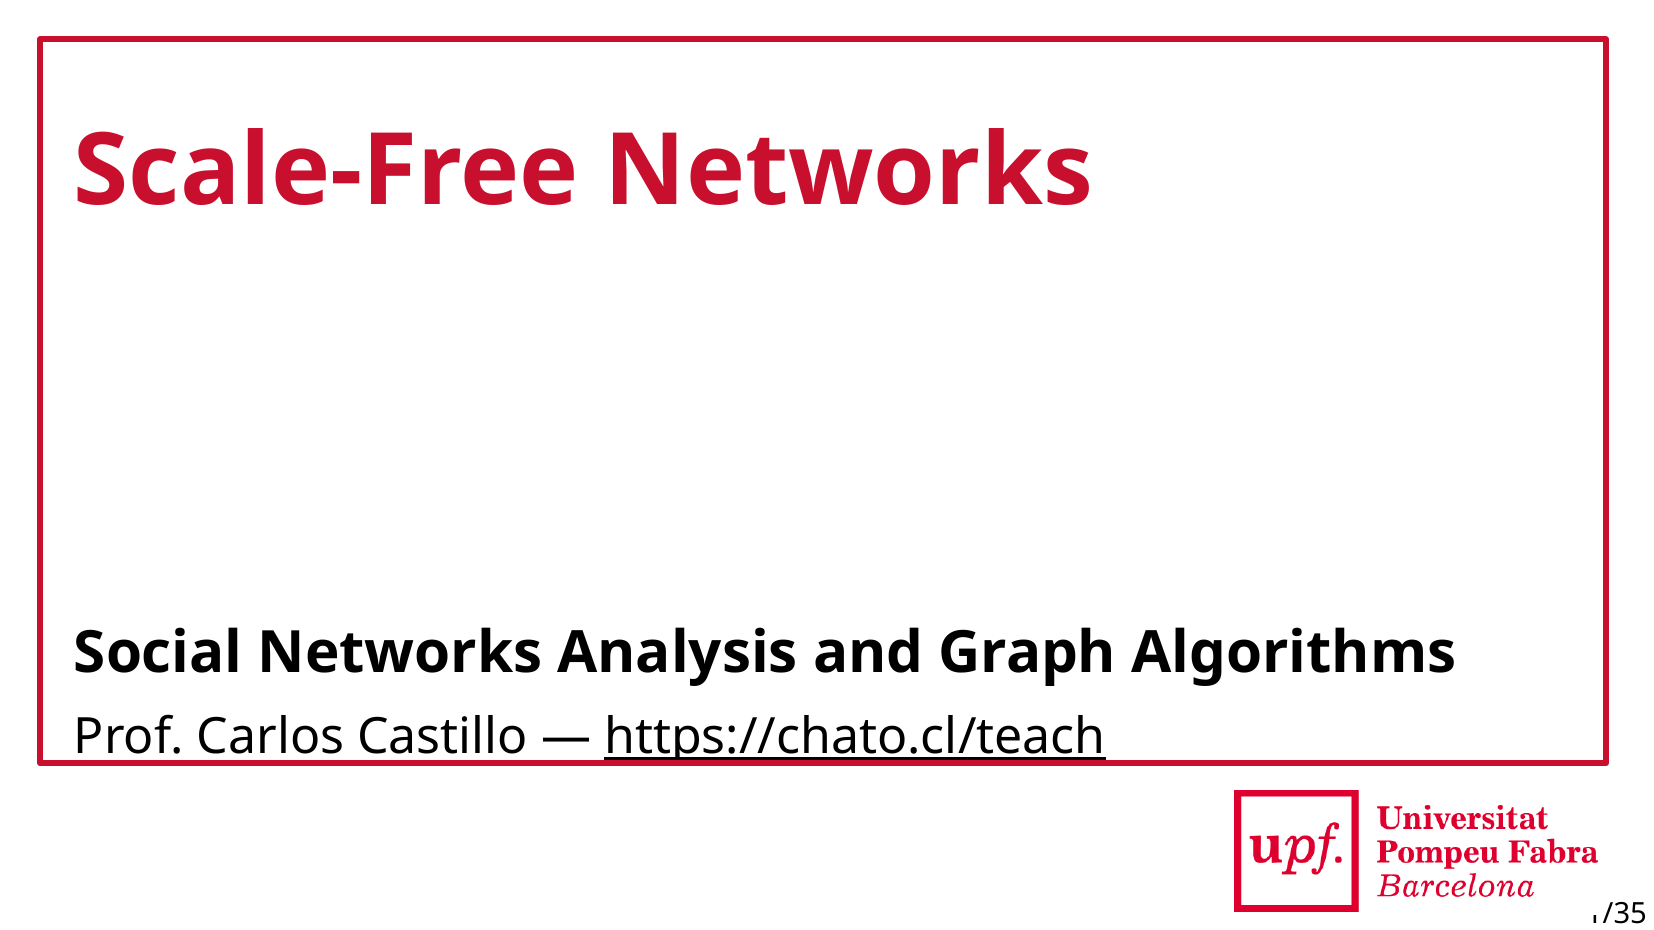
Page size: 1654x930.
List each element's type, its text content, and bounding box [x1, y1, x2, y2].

chart [770, 589, 889, 649]
text_box Scale-Free Networks Social Networks Analysis and Graph Algorithms Prof. Carlos Castillo — https://chato.cl/teach [73, 77, 1562, 730]
picture [1229, 784, 1603, 915]
